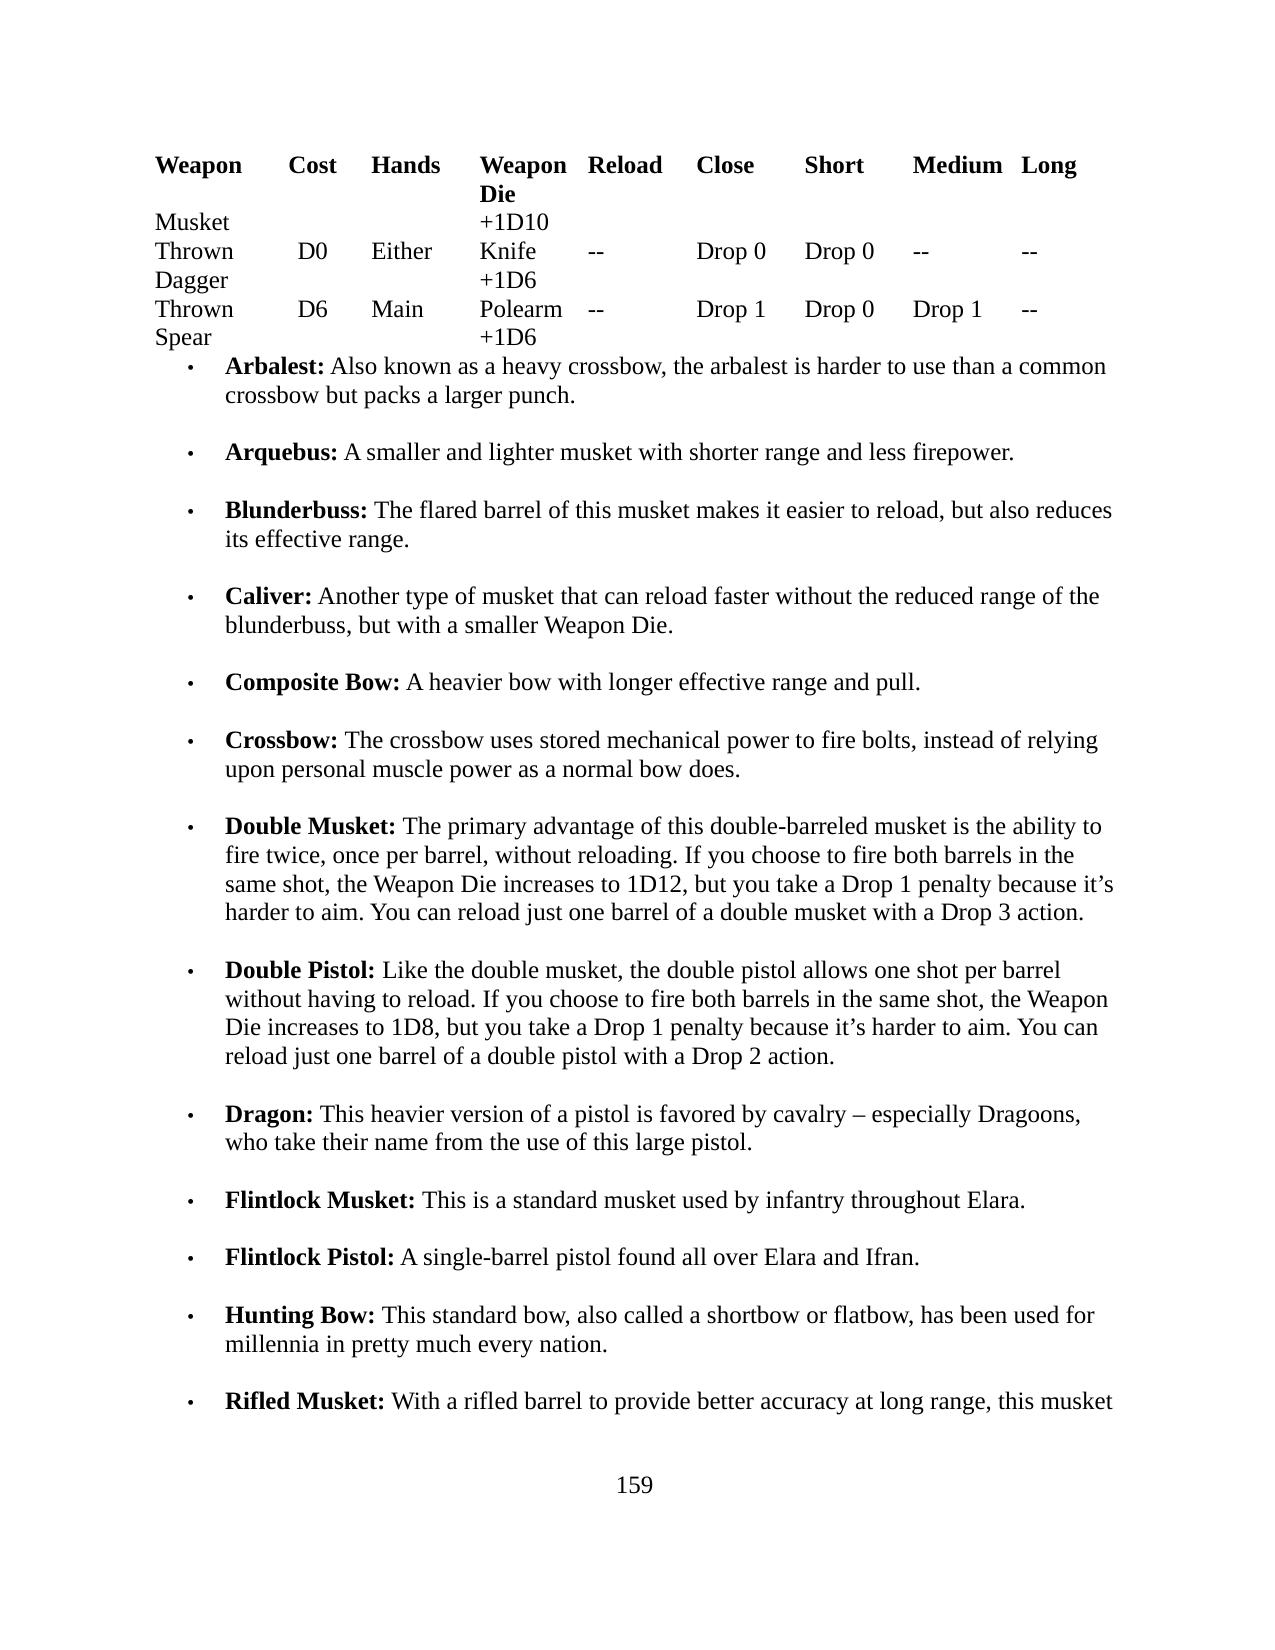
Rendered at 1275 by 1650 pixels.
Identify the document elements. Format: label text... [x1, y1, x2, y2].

table_cell Drop 0 [800, 294, 908, 351]
table_cell [800, 208, 908, 236]
table_cell -- [908, 236, 1017, 294]
list Flintlock Pistol: A single-barrel pistol found all over Elara and Ifran. [187, 1242, 1125, 1300]
table_cell [1017, 208, 1125, 236]
list Hunting Bow: This standard bow, also called a shortbow or flatbow, has been used for millennia in pretty much every nation. [187, 1300, 1125, 1386]
table_header Hands [367, 150, 475, 207]
table_header Weapon [150, 150, 258, 207]
list Double Pistol: Like the double musket, the double pistol allows one shot per barrel without having to reload. If you choose to fire both barrels in the same shot, the Weapon Die increases to 1D8, but you take a Drop 1 penalty because it’s harder to aim. You can reload just one barrel of a double pistol with a Drop 2 action. [187, 955, 1125, 1099]
table_cell -- [583, 236, 692, 294]
table_cell Drop 0 [692, 236, 800, 294]
table_cell Polearm +1D6 [475, 294, 583, 351]
list Rifled Musket: With a rifled barrel to provide better accuracy at long range, this musket [187, 1386, 1125, 1415]
table_cell Main [367, 294, 475, 351]
table_cell Drop 1 [692, 294, 800, 351]
table_cell Drop 0 [800, 236, 908, 294]
list Crossbow: The crossbow uses stored mechanical power to fire bolts, instead of relying upon personal muscle power as a normal bow does. [187, 725, 1125, 811]
table_cell Drop 1 [908, 294, 1017, 351]
table_header Long [1017, 150, 1125, 207]
list Dragon: This heavier version of a pistol is favored by cavalry – especially Dragoons, who take their name from the use of this large pistol. [187, 1099, 1125, 1185]
table_cell Either [367, 236, 475, 294]
table_header Cost [258, 150, 367, 207]
table_cell [908, 208, 1017, 236]
table_cell -- [1017, 236, 1125, 294]
table_cell Musket [150, 208, 258, 236]
table_cell -- [583, 294, 692, 351]
list Flintlock Musket: This is a standard musket used by infantry throughout Elara. [187, 1185, 1125, 1242]
table_header Reload [583, 150, 692, 207]
table_cell Knife +1D6 [475, 236, 583, 294]
list Caliver: Another type of musket that can reload faster without the reduced range of the blunderbuss, but with a smaller Weapon Die. [187, 581, 1125, 667]
list Arbalest: Also known as a heavy crossbow, the arbalest is harder to use than a common crossbow but packs a larger punch. [187, 351, 1125, 437]
list Double Musket: The primary advantage of this double-barreled musket is the ability to fire twice, once per barrel, without reloading. If you choose to fire both barrels in the same shot, the Weapon Die increases to 1D12, but you take a Drop 1 penalty because it’s harder to aim. You can reload just one barrel of a double musket with a Drop 3 action. [187, 811, 1125, 955]
table_cell Thrown Dagger [150, 236, 258, 294]
table_cell [692, 208, 800, 236]
table_cell [258, 208, 367, 236]
list Arquebus: A smaller and lighter musket with shorter range and less firepower. [187, 437, 1125, 495]
table_cell [583, 208, 692, 236]
table_cell D6 [258, 294, 367, 351]
table_header Weapon Die [475, 150, 583, 207]
table_cell +1D10 [475, 208, 583, 236]
list Blunderbuss: The flared barrel of this musket makes it easier to reload, but also reduces its effective range. [187, 495, 1125, 581]
table_cell D0 [258, 236, 367, 294]
table_header Close [692, 150, 800, 207]
table_header Medium [908, 150, 1017, 207]
table_cell Thrown Spear [150, 294, 258, 351]
list Composite Bow: A heavier bow with longer effective range and pull. [187, 667, 1125, 725]
table_cell [367, 208, 475, 236]
table_cell -- [1017, 294, 1125, 351]
table_header Short [800, 150, 908, 207]
